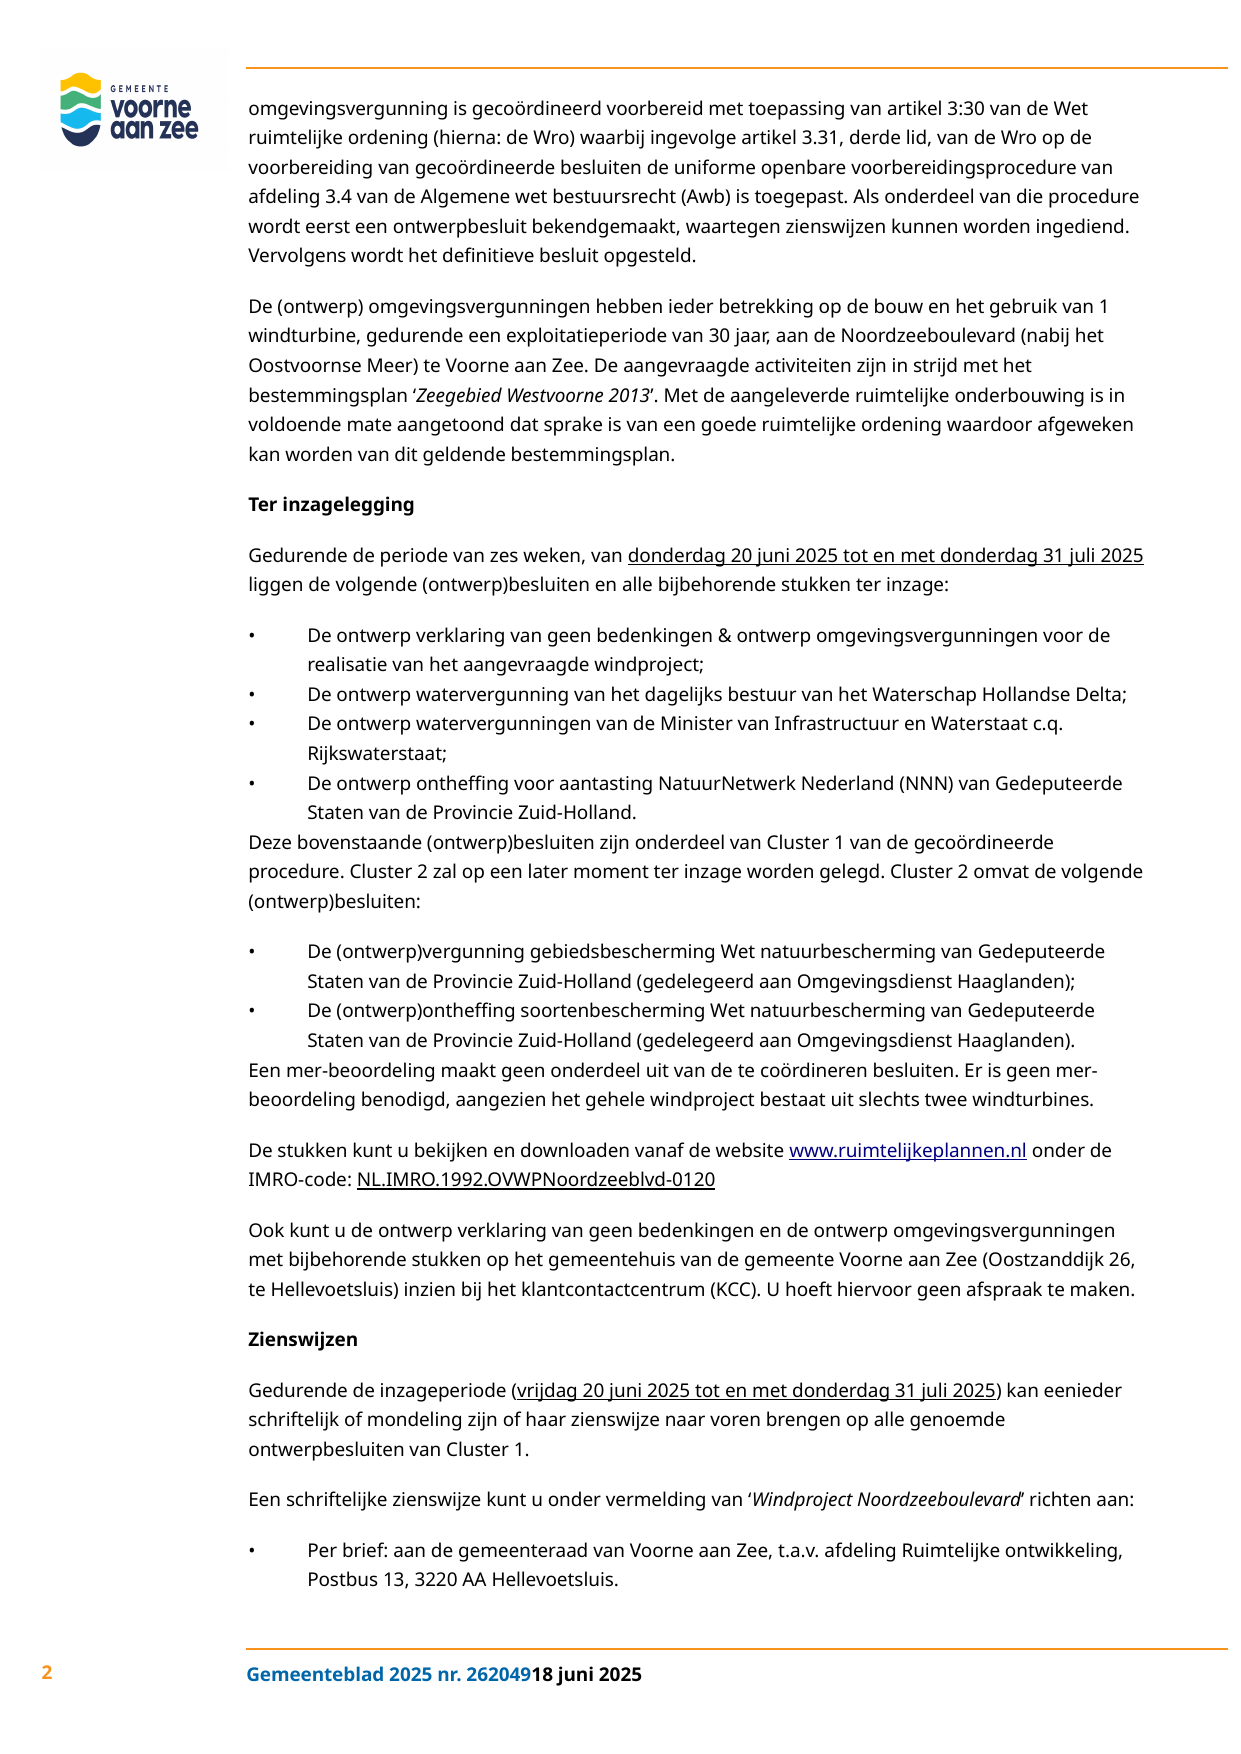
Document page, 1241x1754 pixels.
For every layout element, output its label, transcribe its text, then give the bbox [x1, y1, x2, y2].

text Deze bovenstaande (ontwerp)besluiten zijn onderdeel van Cluster 1 van de gecoördineerde procedure. Cluster 2 zal op een later moment ter inzage worden gelegd. Cluster 2 omvat de volgende (ontwerp)besluiten: [248, 829, 1152, 914]
text Gedurende de inzageperiode (vrijdag 20 juni 2025 tot en met donderdag 31 juli 2025) kan eenieder schriftelijk of mondeling zijn of haar zienswijze naar voren brengen op alle genoemde ontwerpbesluiten van Cluster 1. [248, 1377, 1152, 1462]
text Een mer-beoordeling maakt geen onderdeel uit van de te coördineren besluiten. Er is geen mer-beoordeling benodigd, aangezien het gehele windproject bestaat uit slechts twee windturbines. [248, 1057, 1152, 1112]
text Een schriftelijke zienswijze kunt u onder vermelding van ‘Windproject Noordzeeboulevard’ richten aan: [248, 1486, 1152, 1512]
list Per brief: aan de gemeenteraad van Voorne aan Zee, t.a.v. afdeling Ruimtelijke ontwikkeling, Postbus 13, 3220 AA Hellevoetsluis. [248, 1537, 1152, 1592]
text omgevingsvergunning is gecoördineerd voorbereid met toepassing van artikel 3:30 van de Wet ruimtelijke ordening (hierna: de Wro) waarbij ingevolge artikel 3.31, derde lid, van de Wro op de voorbereiding van gecoördineerde besluiten de uniforme openbare voorbereidingsprocedure van afdeling 3.4 van de Algemene wet bestuursrecht (Awb) is toegepast. Als onderdeel van die procedure wordt eerst een ontwerpbesluit bekendgemaakt, waartegen zienswijzen kunnen worden ingediend. Vervolgens wordt het definitieve besluit opgesteld. [248, 95, 1152, 268]
list De (ontwerp)ontheffing soortenbescherming Wet natuurbescherming van Gedeputeerde Staten van de Provincie Zuid-Holland (gedelegeerd aan Omgevingsdienst Haaglanden). [248, 998, 1152, 1053]
list De ontwerp watervergunningen van de Minister van Infrastructuur en Waterstaat c.q. Rijkswaterstaat; [248, 711, 1152, 766]
list De (ontwerp)vergunning gebiedsbescherming Wet natuurbescherming van Gedeputeerde Staten van de Provincie Zuid-Holland (gedelegeerd aan Omgevingsdienst Haaglanden); [248, 938, 1152, 994]
text Ter inzagelegging [248, 491, 1152, 517]
text Ook kunt u de ontwerp verklaring van geen bedenkingen en de ontwerp omgevingsvergunningen met bijbehorende stukken op het gemeentehuis van de gemeente Voorne aan Zee (Oostzanddijk 26, te Hellevoetsluis) inzien bij het klantcontactcentrum (KCC). U hoeft hiervoor geen afspraak te maken. [248, 1217, 1152, 1302]
text Zienswijzen [248, 1326, 1152, 1352]
text Gedurende de periode van zes weken, van donderdag 20 juni 2025 tot en met donderdag 31 juli 2025 liggen de volgende (ontwerp)besluiten en alle bijbehorende stukken ter inzage: [248, 542, 1152, 597]
list De ontwerp ontheffing voor aantasting NatuurNetwerk Nederland (NNN) van Gedeputeerde Staten van de Provincie Zuid-Holland. [248, 770, 1152, 825]
text De (ontwerp) omgevingsvergunningen hebben ieder betrekking op de bouw en het gebruik van 1 windturbine, gedurende een exploitatieperiode van 30 jaar, aan de Noordzeeboulevard (nabij het Oostvoornse Meer) te Voorne aan Zee. De aangevraagde activiteiten zijn in strijd met het bestemmingsplan ‘Zeegebied Westvoorne 2013’. Met de aangeleverde ruimtelijke onderbouwing is in voldoende mate aangetoond dat sprake is van een goede ruimtelijke ordening waardoor afgeweken kan worden van dit geldende bestemmingsplan. [248, 293, 1152, 467]
list De ontwerp watervergunning van het dagelijks bestuur van het Waterschap Hollandse Delta; [248, 681, 1152, 707]
list De ontwerp verklaring van geen bedenkingen & ontwerp omgevingsvergunningen voor de realisatie van het aangevraagde windproject; [248, 622, 1152, 677]
picture [41, 47, 231, 172]
text De stukken kunt u bekijken en downloaden vanaf de website www.ruimtelijkeplannen.nl onder de IMRO-code: NL.IMRO.1992.OVWPNoordzeeblvd-0120 [248, 1137, 1152, 1192]
